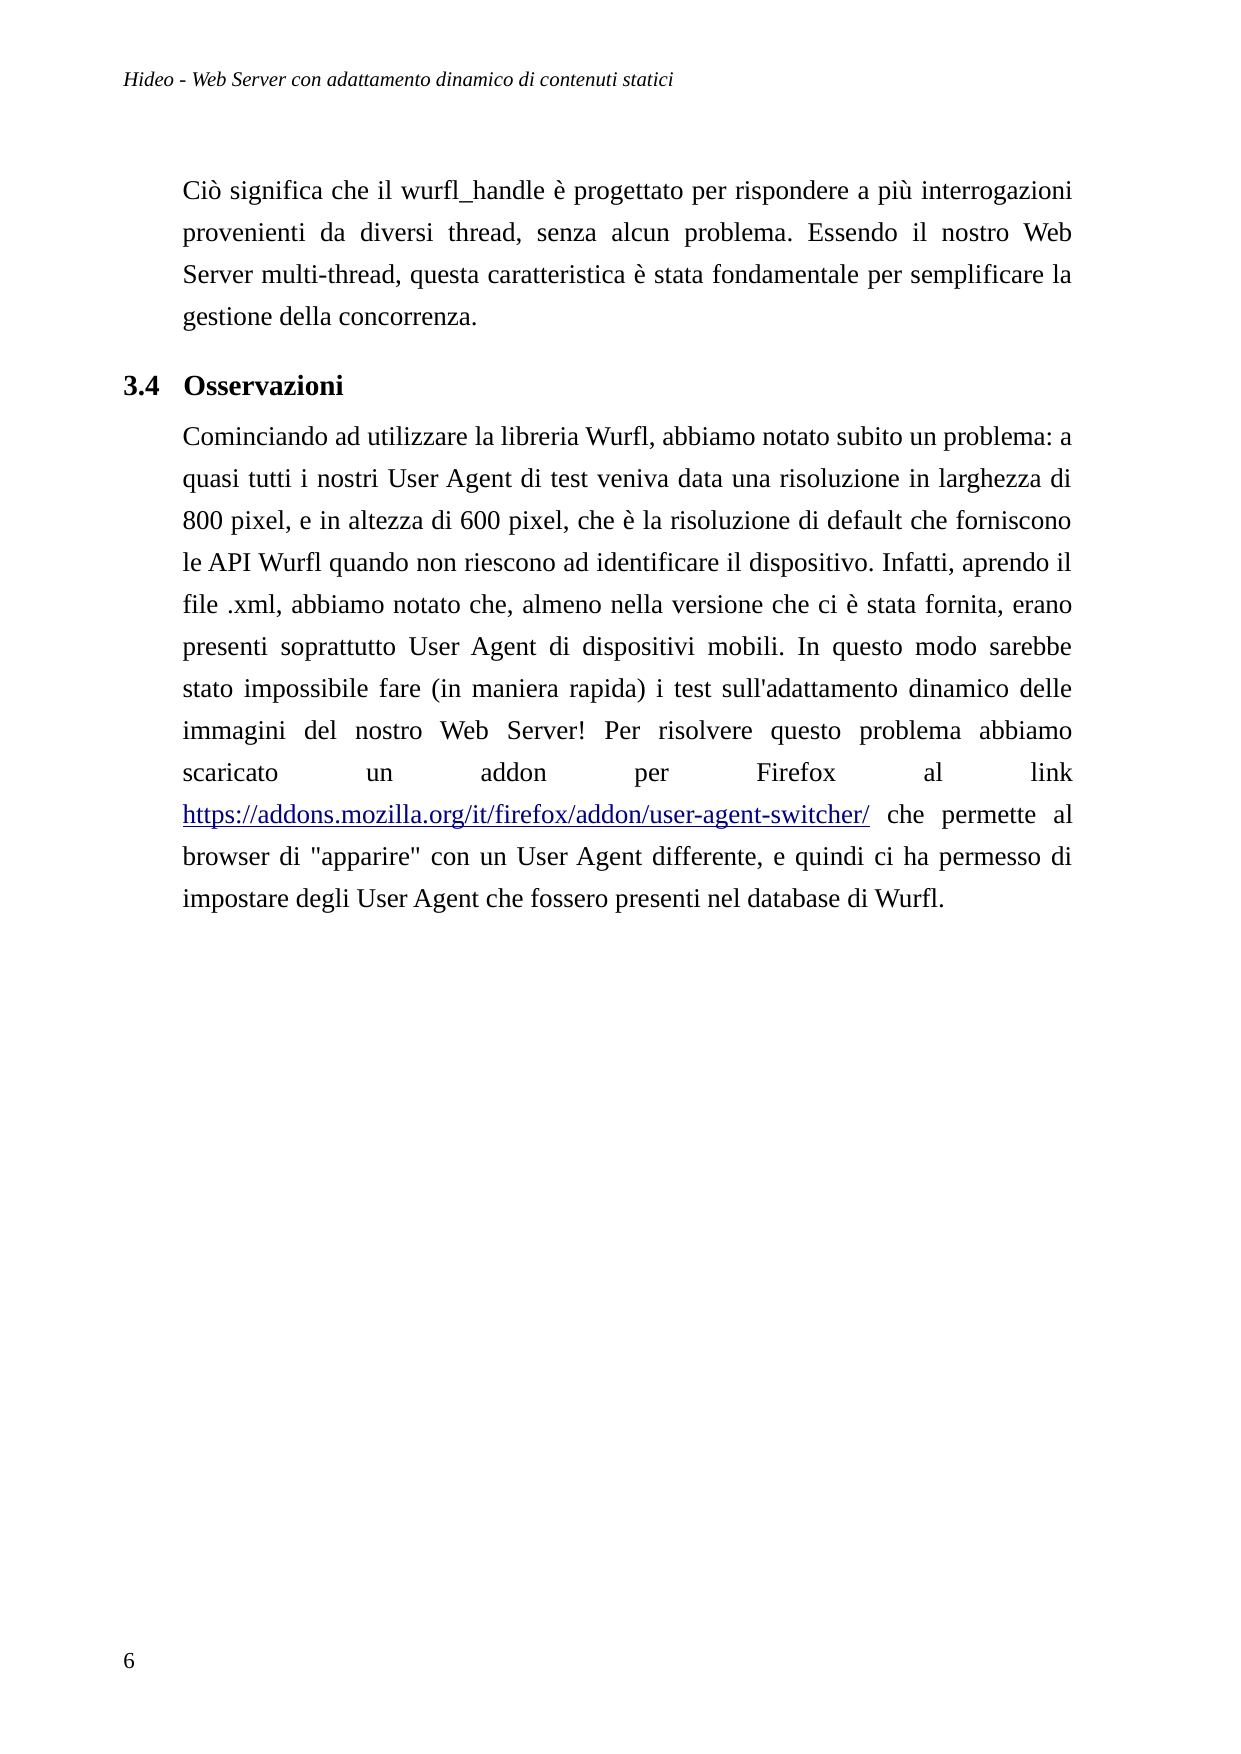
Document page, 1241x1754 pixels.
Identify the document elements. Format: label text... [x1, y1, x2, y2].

text Ciò significa che il wurfl_handle è progettato per rispondere a più interrogazioni provenienti da diversi thread, senza alcun problema. Essendo il nostro Web Server multi-thread, questa caratteristica è stata fondamentale per semplificare la gestione della concorrenza. [182, 174, 1073, 331]
text Cominciando ad utilizzare la libreria Wurfl, abbiamo notato subito un problema: a quasi tutti i nostri User Agent di test veniva data una risoluzione in larghezza di 800 pixel, e in altezza di 600 pixel, che è la risoluzione di default che forniscono le API Wurfl quando non riescono ad identificare il dispositivo. Infatti, aprendo il file .xml, abbiamo notato che, almeno nella versione che ci è stata fornita, erano presenti soprattutto User Agent di dispositivi mobili. In questo modo sarebbe stato impossibile fare (in maniera rapida) i test sull'adattamento dinamico delle immagini del nostro Web Server! Per risolvere questo problema abbiamo scaricato un addon per Firefox al link https://addons.mozilla.org/it/firefox/addon/user-agent-switcher/ che permette al browser di "apparire" con un User Agent differente, e quindi ci ha permesso di impostare degli User Agent che fossero presenti nel database di Wurfl. [182, 421, 1073, 913]
subtitle Osservazioni [123, 368, 1132, 402]
